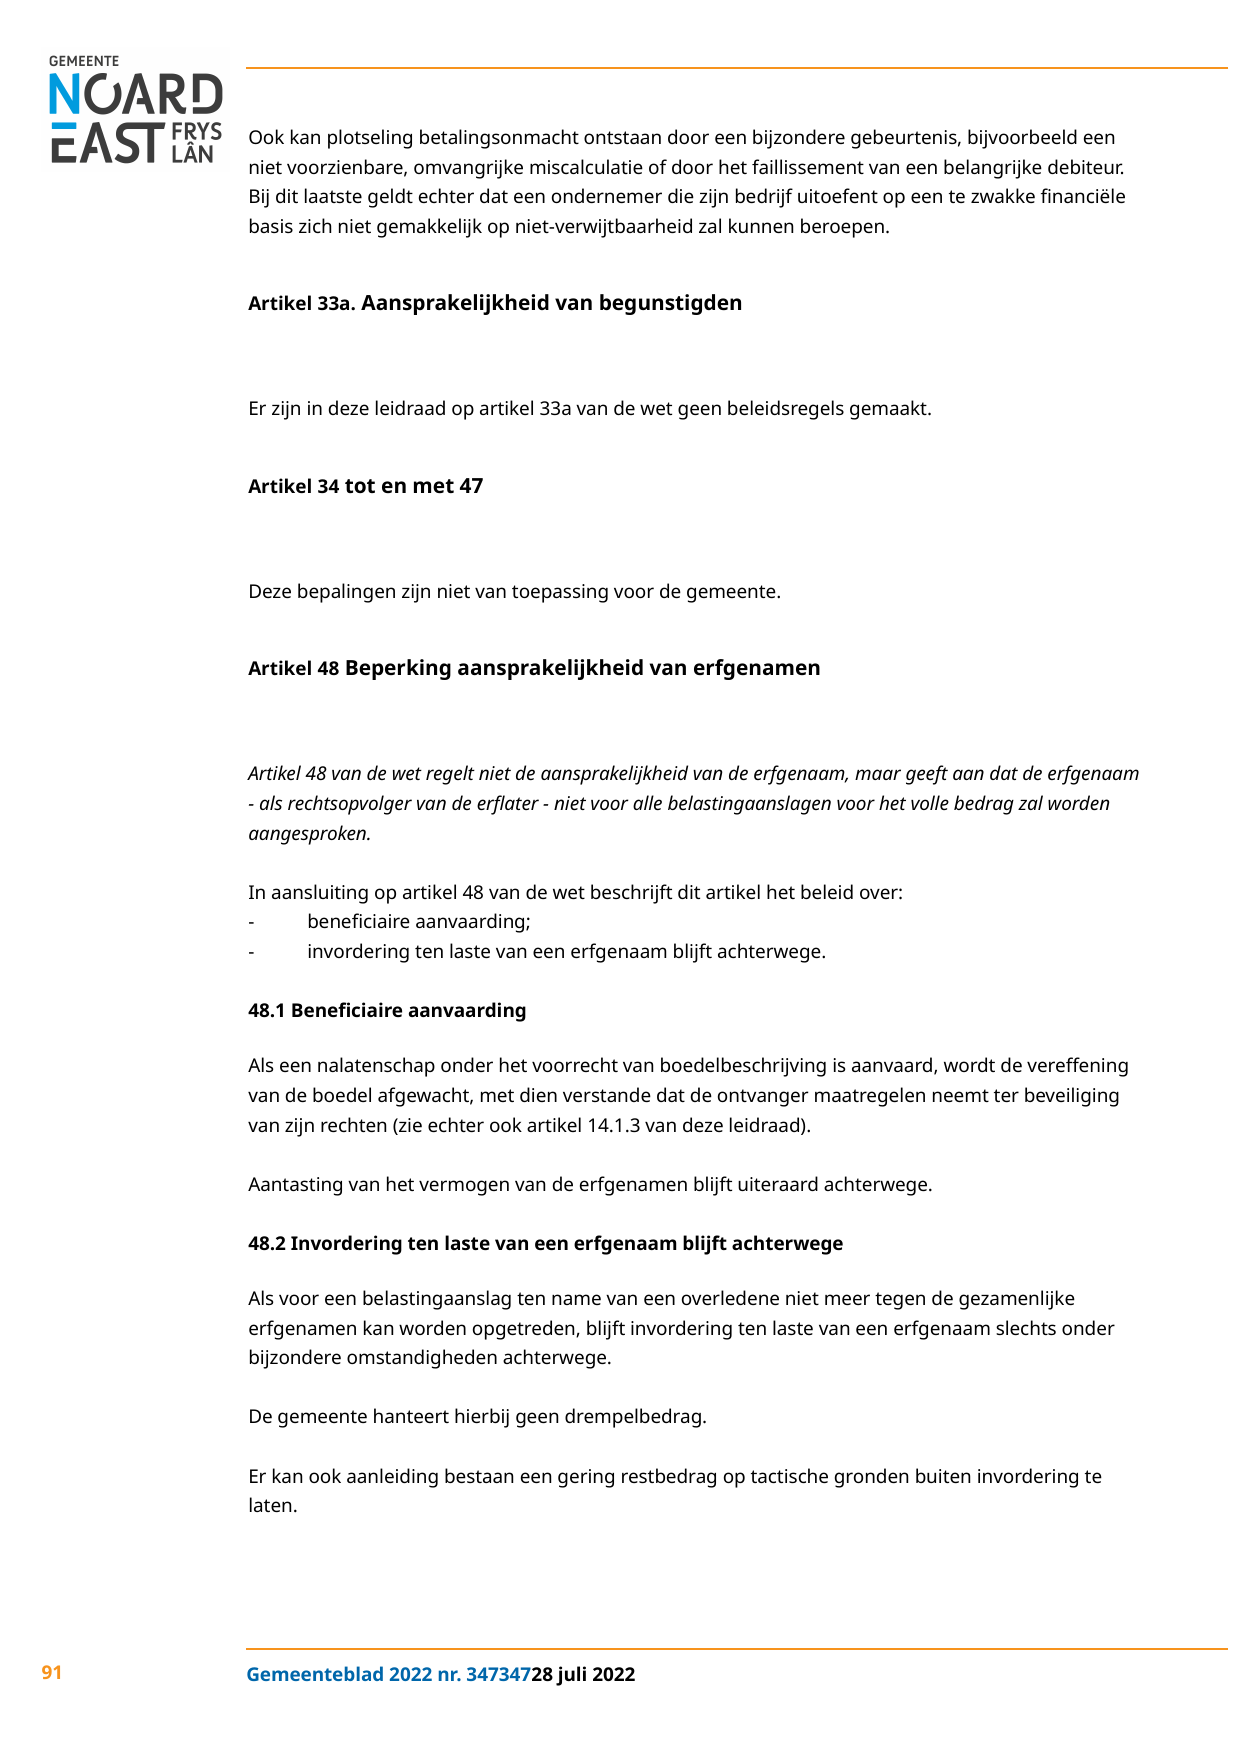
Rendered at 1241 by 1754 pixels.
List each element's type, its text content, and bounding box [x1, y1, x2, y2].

text Als een nalatenschap onder het voorrecht van boedelbeschrijving is aanvaard, wordt de vereffening van de boedel afgewacht, met dien verstande dat de ontvanger maatregelen neemt ter beveiliging van zijn rechten (zie echter ook artikel 14.1.3 van deze leidraad). [248, 1053, 1152, 1137]
list beneficiaire aanvaarding; [248, 908, 1152, 934]
text 48.2 Invordering ten laste van een erfgenaam blijft achterwege [248, 1230, 1152, 1256]
text De gemeente hanteert hierbij geen drempelbedrag. [248, 1404, 1152, 1429]
text Artikel 48 Beperking aansprakelijkheid van erfgenamen [248, 653, 1152, 682]
text Deze bepalingen zijn niet van toepassing voor de gemeente. [248, 578, 1152, 604]
text Er zijn in deze leidraad op artikel 33a van de wet geen beleidsregels gemaakt. [248, 396, 1152, 421]
text 48.1 Beneficiaire aanvaarding [248, 997, 1152, 1023]
text In aansluiting op artikel 48 van de wet beschrijft dit artikel het beleid over: [248, 879, 1152, 905]
picture [41, 47, 231, 172]
text Er kan ook aanleiding bestaan een gering restbedrag op tactische gronden buiten invordering te laten. [248, 1463, 1152, 1518]
text Aantasting van het vermogen van de erfgenamen blijft uiteraard achterwege. [248, 1171, 1152, 1197]
text Artikel 34 tot en met 47 [248, 471, 1152, 499]
text Ook kan plotseling betalingsonmacht ontstaan door een bijzondere gebeurtenis, bijvoorbeeld een niet voorzienbare, omvangrijke miscalculatie of door het faillissement van een belangrijke debiteur. Bij dit laatste geldt echter dat een ondernemer die zijn bedrijf uitoefent op een te zwakke financiële basis zich niet gemakkelijk op niet-verwijtbaarheid zal kunnen beroepen. [248, 124, 1152, 239]
list invordering ten laste van een erfgenaam blijft achterwege. [248, 938, 1152, 964]
text Artikel 48 van de wet regelt niet de aansprakelijkheid van de erfgenaam, maar geeft aan dat de erfgenaam - als rechtsopvolger van de erflater - niet voor alle belastingaanslagen voor het volle bedrag zal worden aangesproken. [248, 761, 1152, 846]
text Als voor een belastingaanslag ten name van een overledene niet meer tegen de gezamenlijke erfgenamen kan worden opgetreden, blijft invordering ten laste van een erfgenaam slechts onder bijzondere omstandigheden achterwege. [248, 1285, 1152, 1370]
text Artikel 33a. Aansprakelijkheid van begunstigden [248, 288, 1152, 317]
